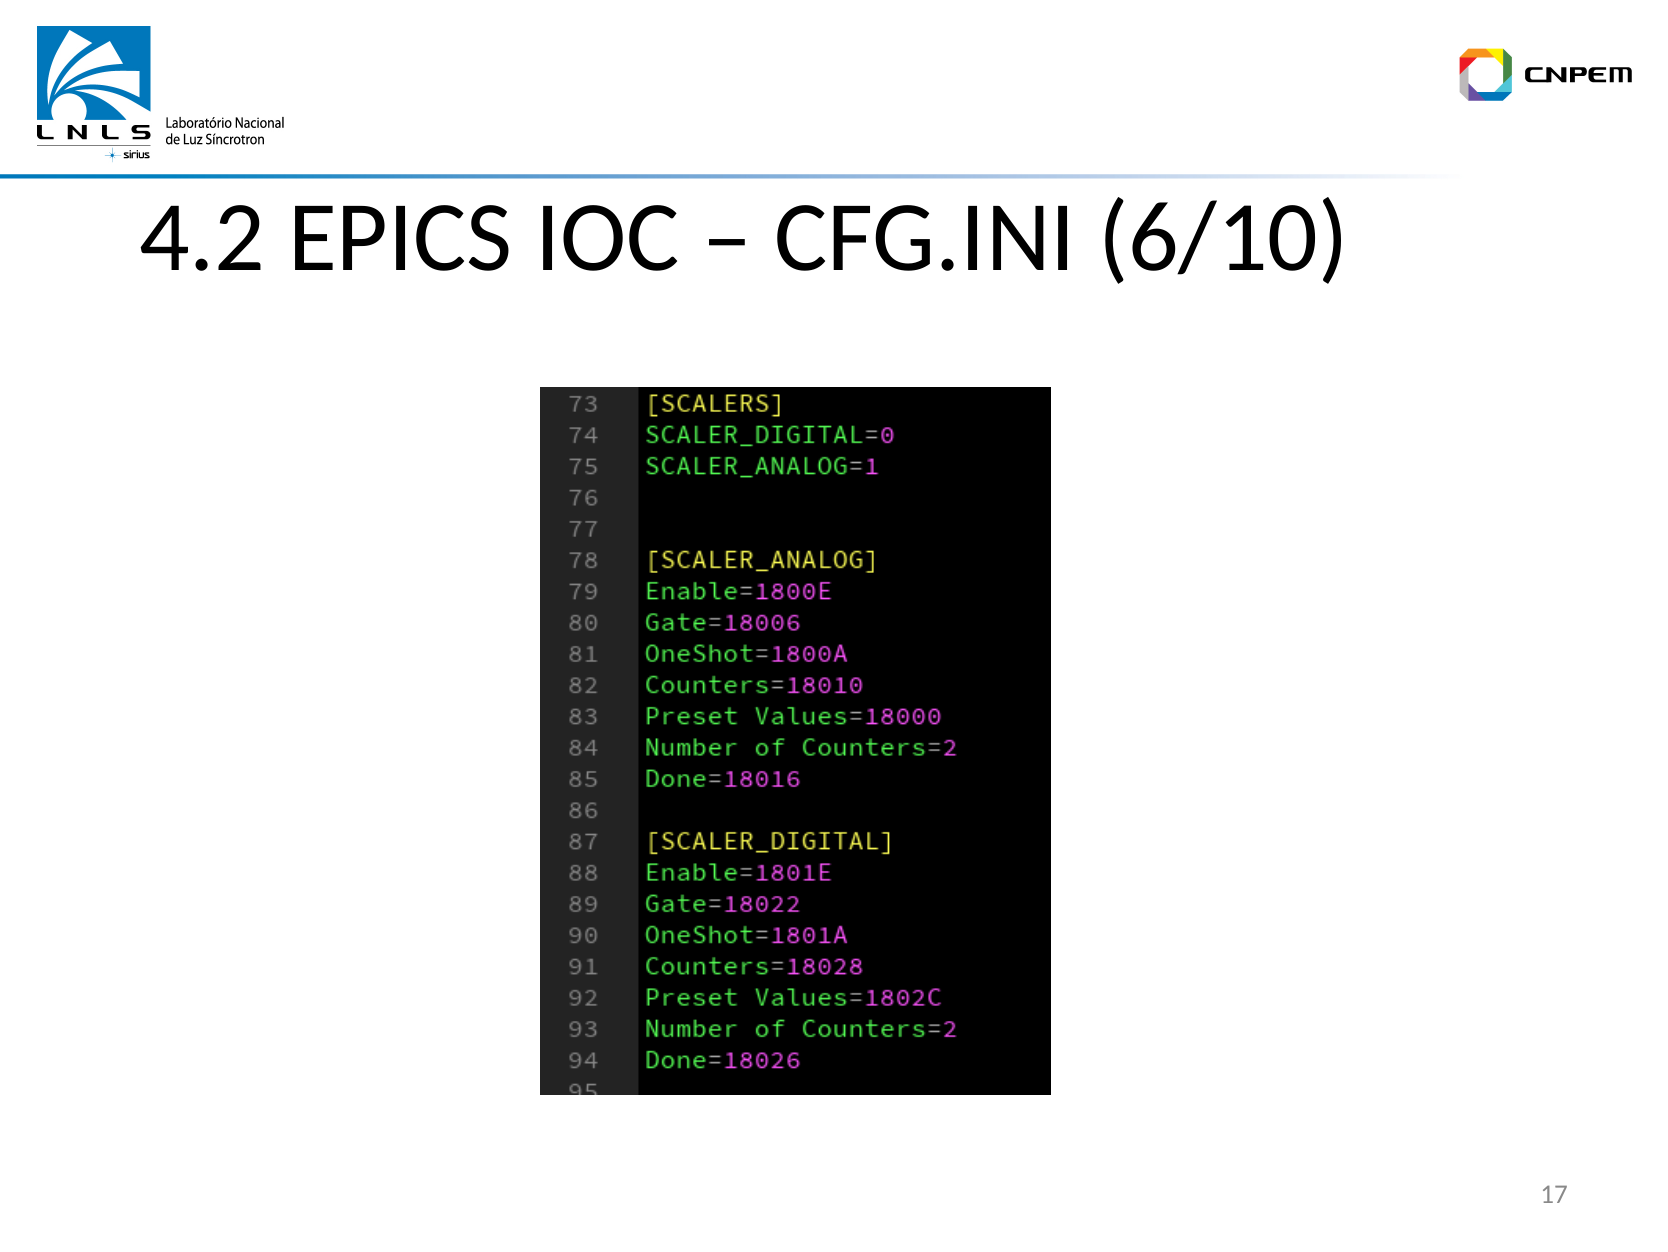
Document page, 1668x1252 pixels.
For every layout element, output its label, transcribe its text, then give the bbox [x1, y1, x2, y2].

text_box 4.2 EPICS IOC – CFG.INI (6/10) [139, 145, 1580, 346]
picture [0, 0, 1668, 1251]
